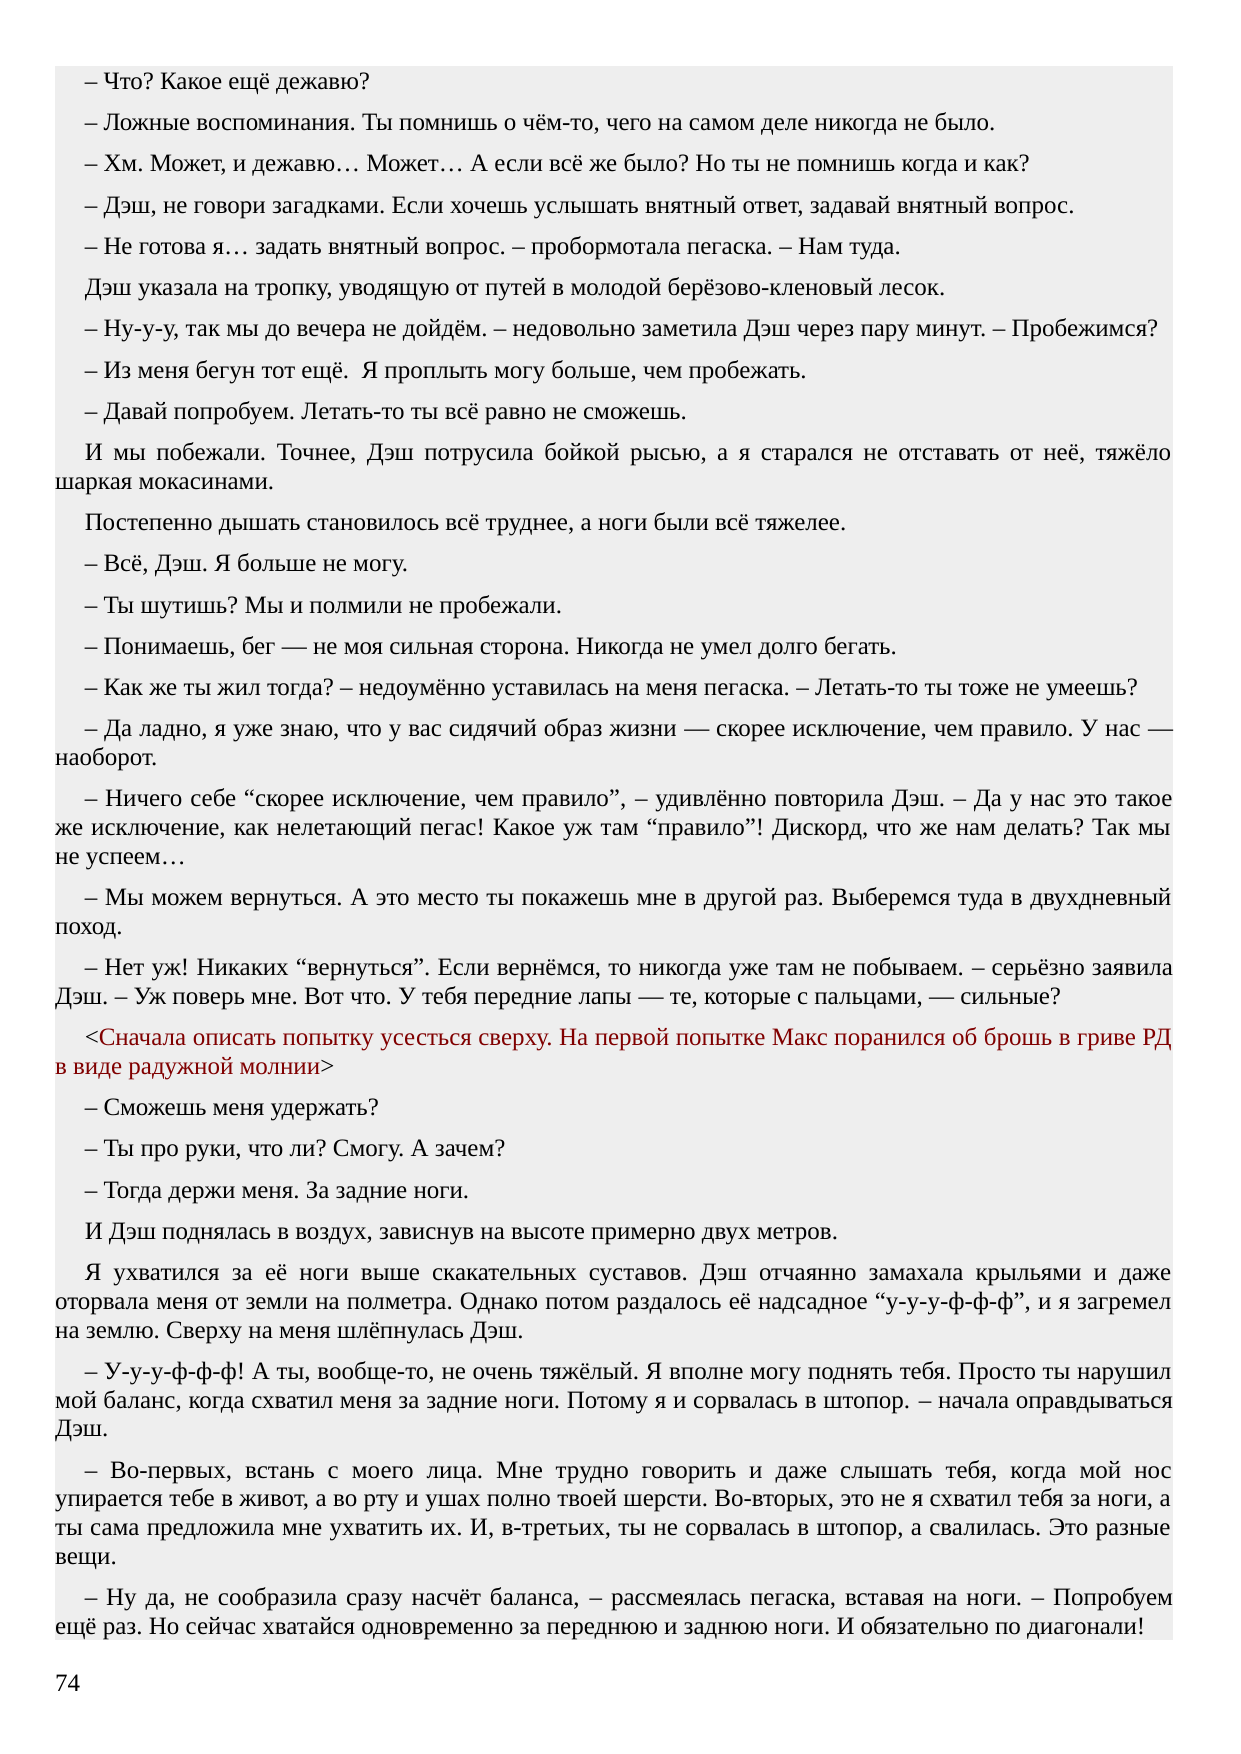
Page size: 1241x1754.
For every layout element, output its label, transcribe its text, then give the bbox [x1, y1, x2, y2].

text – Во-первых, встань с моего лица. Мне трудно говорить и даже слышать тебя, когда мой нос упирается тебе в живот, а во рту и ушах полно твоей шерсти. Во-вторых, это не я схватил тебя за ноги, а ты сама предложила мне ухватить их. И, в-третьих, ты не сорвалась в штопор, а свалилась. Это разные вещи. [55, 1455, 1173, 1570]
text – Хм. Может, и дежавю… Может… А если всё же было? Но ты не помнишь когда и как? [55, 148, 1173, 177]
text – Не готова я… задать внятный вопрос. – пробормотала пегаска. – Нам туда. [55, 231, 1173, 260]
text И Дэш поднялась в воздух, зависнув на высоте примерно двух метров. [55, 1216, 1173, 1245]
text – Нет уж! Никаких “вернуться”. Если вернёмся, то никогда уже там не побываем. – серьёзно заявила Дэш. – Уж поверь мне. Вот что. У тебя передние лапы — те, которые с пальцами, — сильные? [55, 952, 1173, 1010]
text – Ну да, не сообразила сразу насчёт баланса, – рассмеялась пегаска, вставая на ноги. – Попробуем ещё раз. Но сейчас хватайся одновременно за переднюю и заднюю ноги. И обязательно по диагонали! [55, 1582, 1173, 1640]
text – Дэш, не говори загадками. Если хочешь услышать внятный ответ, задавай внятный вопрос. [55, 190, 1173, 218]
text – Ты про руки, что ли? Смогу. А зачем? [55, 1133, 1173, 1162]
text Я ухватился за её ноги выше скакательных суставов. Дэш отчаянно замахала крыльями и даже оторвала меня от земли на полметра. Однако потом раздалось её надсадное “у-у-у-ф-ф-ф”, и я загремел на землю. Сверху на меня шлёпнулась Дэш. [55, 1257, 1173, 1343]
text – Да ладно, я уже знаю, что у вас сидячий образ жизни — скорее исключение, чем правило. У нас — наоборот. [55, 713, 1173, 771]
text – Понимаешь, бег — не моя сильная сторона. Никогда не умел долго бегать. [55, 631, 1173, 660]
text Постепенно дышать становилось всё труднее, а ноги были всё тяжелее. [55, 507, 1173, 536]
text – Ложные воспоминания. Ты помнишь о чём-то, чего на самом деле никогда не было. [55, 107, 1173, 136]
text – Ничего себе “скорее исключение, чем правило”, – удивлённо повторила Дэш. – Да у нас это такое же исключение, как нелетающий пегас! Какое уж там “правило”! Дискорд, что же нам делать? Так мы не успеем… [55, 783, 1173, 870]
text – Ты шутишь? Мы и полмили не пробежали. [55, 590, 1173, 618]
text – Как же ты жил тогда? – недоумённо уставилась на меня пегаска. – Летать-то ты тоже не умеешь? [55, 672, 1173, 701]
text – У-у-у-ф-ф-ф! А ты, вообще-то, не очень тяжёлый. Я вполне могу поднять тебя. Просто ты нарушил мой баланс, когда схватил меня за задние ноги. Потому я и сорвалась в штопор. – начала оправдываться Дэш. [55, 1356, 1173, 1442]
text – Тогда держи меня. За задние ноги. [55, 1175, 1173, 1203]
text – Что? Какое ещё дежавю? [55, 66, 1173, 95]
text – Мы можем вернуться. А это место ты покажешь мне в другой раз. Выберемся туда в двухдневный поход. [55, 882, 1173, 940]
text – Сможешь меня удержать? [55, 1092, 1173, 1121]
text – Ну-у-у, так мы до вечера не дойдём. – недовольно заметила Дэш через пару минут. – Пробежимся? [55, 313, 1173, 342]
text – Давай попробуем. Летать-то ты всё равно не сможешь. [55, 396, 1173, 425]
text – Из меня бегун тот ещё. Я проплыть могу больше, чем пробежать. [55, 355, 1173, 383]
text <Cначала описать попытку усесться сверху. На первой попытке Макс поранился об брошь в гриве РД в виде радужной молнии> [55, 1022, 1173, 1080]
text И мы побежали. Точнее, Дэш потрусила бойкой рысью, а я старался не отставать от неё, тяжёло шаркая мокасинами. [55, 437, 1173, 495]
text Дэш указала на тропку, уводящую от путей в молодой берёзово-кленовый лесок. [55, 272, 1173, 301]
text – Всё, Дэш. Я больше не могу. [55, 548, 1173, 577]
